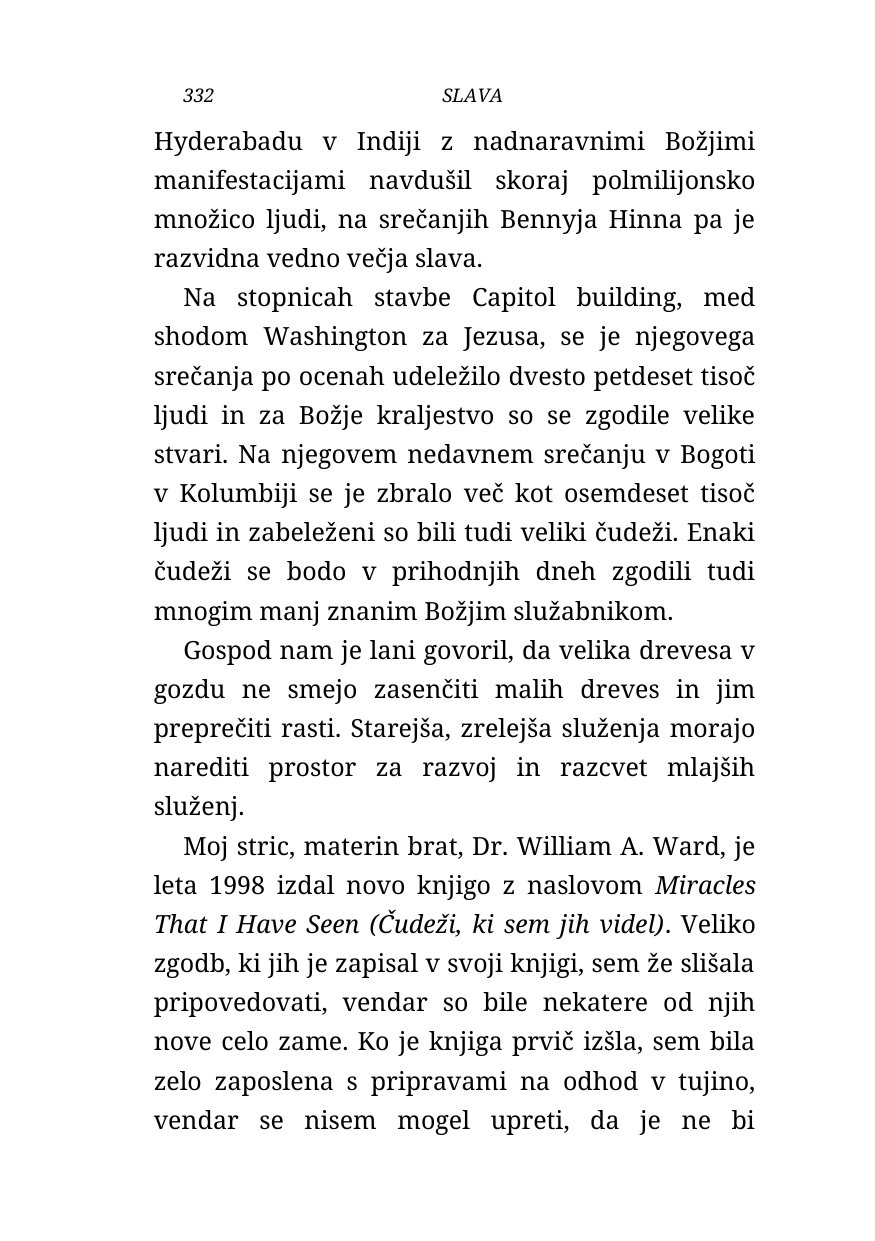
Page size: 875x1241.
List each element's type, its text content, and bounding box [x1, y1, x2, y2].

text Gospod nam je lani govoril, da velika drevesa v gozdu ne smejo zasenčiti malih dreves in jim preprečiti rasti. Starejša, zrelejša služenja morajo narediti prostor za razvoj in razcvet mlajših služenj. [153, 632, 756, 823]
text Na stopnicah stavbe Capitol building, med shodom Washington za Jezusa, se je njegovega srečanja po ocenah udeležilo dvesto petdeset tisoč ljudi in za Božje kraljestvo so se zgodile velike stvari. Na njegovem nedavnem srečanju v Bogoti v Kolumbiji se je zbralo več kot osemdeset tisoč ljudi in zabeleženi so bili tudi veliki čudeži. Enaki čudeži se bodo v prihodnjih dneh zgodili tudi mnogim manj znanim Božjim služabnikom. [153, 280, 756, 627]
text Moj stric, materin brat, Dr. William A. Ward, je leta 1998 izdal novo knjigo z naslovom Miracles That I Have Seen (Čudeži, ki sem jih videl). Veliko zgodb, ki jih je zapisal v svoji knjigi, sem že slišala pripovedovati, vendar so bile nekatere od njih nove celo zame. Ko je knjiga prvič izšla, sem bila zelo zaposlena s pripravami na odhod v tujino, vendar se nisem mogel upreti, da je ne bi [153, 828, 756, 1136]
text Hyderabadu v Indiji z nadnaravnimi Božjimi manifestacijami navdušil skoraj polmilijonsko množico ljudi, na srečanjih Bennyja Hinna pa je razvidna vedno večja slava. [153, 123, 756, 275]
